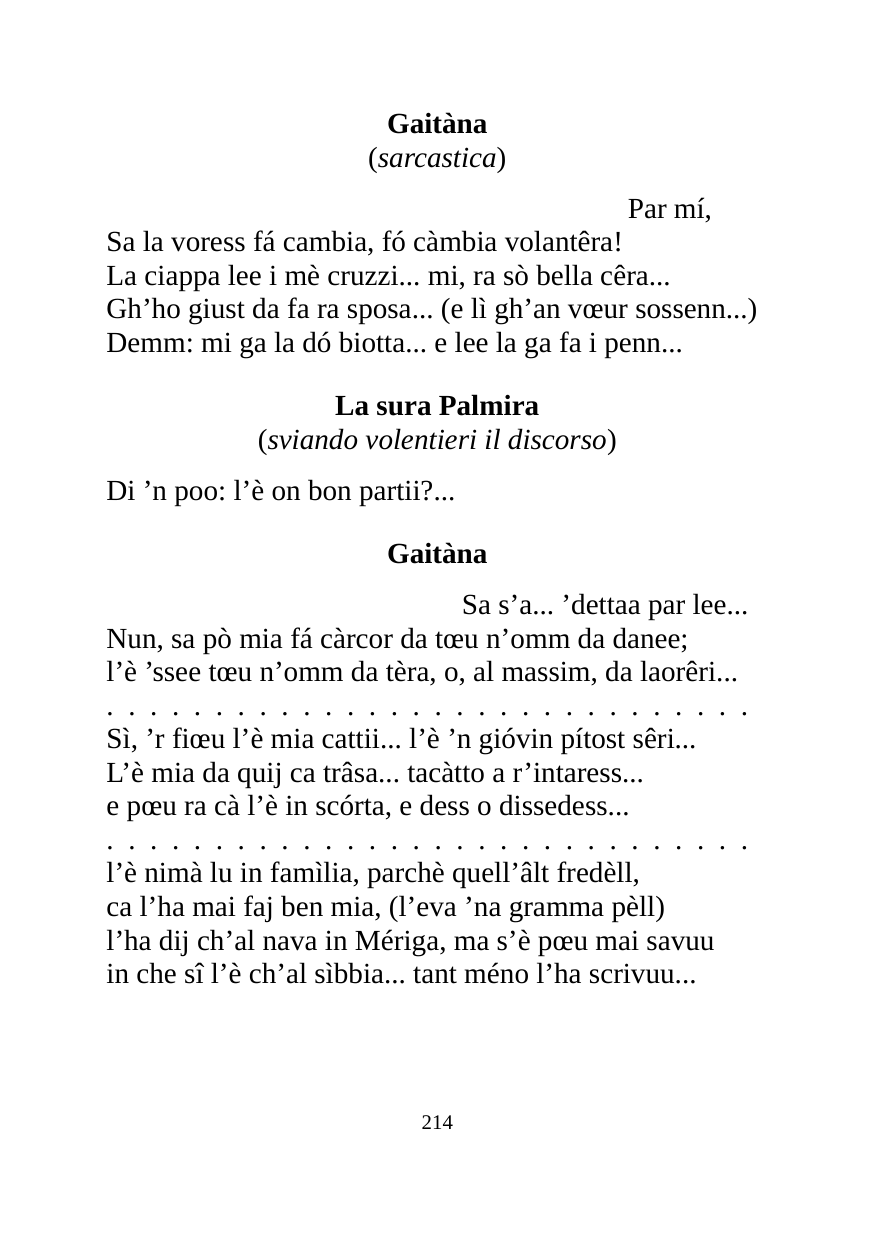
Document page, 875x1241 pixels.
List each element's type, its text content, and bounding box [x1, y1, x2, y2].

text l’ha dij ch’al nava in Mériga, ma s’è pœu mai savuu [106, 923, 768, 956]
text . . . . . . . . . . . . . . . . . . . . . . . . . . . . . . [106, 822, 768, 856]
text Demm: mi ga la dó biotta... e lee la ga fa i penn... [106, 325, 768, 359]
text in che sî l’è ch’al sìbbia... tant méno l’ha scrivuu... [106, 956, 768, 990]
text ca l’ha mai faj ben mia, (l’eva ’na gramma pèll) [106, 889, 768, 923]
text Gaitàna (sarcastica) [106, 106, 768, 173]
text Di ’n poo: l’è on bon partii?... [106, 473, 768, 507]
text Gaitàna [106, 536, 768, 569]
text La sura Palmira (sviando volentieri il discorso) [106, 388, 768, 455]
text Sa la voress fá cambia, fó càmbia volantêra! [106, 224, 768, 258]
text Sì, ’r fiœu l’è mia cattii... l’è ’n gióvin pítost sêri... [106, 721, 768, 755]
text Nun, sa pò mia fá càrcor da tœu n’omm da danee; [106, 621, 768, 654]
text L’è mia da quij ca trâsa... tacàtto a r’intaress... [106, 755, 768, 788]
text . . . . . . . . . . . . . . . . . . . . . . . . . . . . . . [106, 688, 768, 721]
text l’è nimà lu in famìlia, parchè quell’âlt fredèll, [106, 856, 768, 889]
text La ciappa lee i mè cruzzi... mi, ra sò bella cêra... [106, 258, 768, 292]
text Gh’ho giust da fa ra sposa... (e lì gh’an vœur sossenn...) [106, 292, 768, 325]
text e pœu ra cà l’è in scórta, e dess o dissedess... [106, 788, 768, 822]
text l’è ’ssee tœu n’omm da tèra, o, al massim, da laorêri... [106, 654, 768, 688]
text Par mí, [106, 191, 768, 224]
text Sa s’a... ’dettaa par lee... [106, 587, 768, 621]
